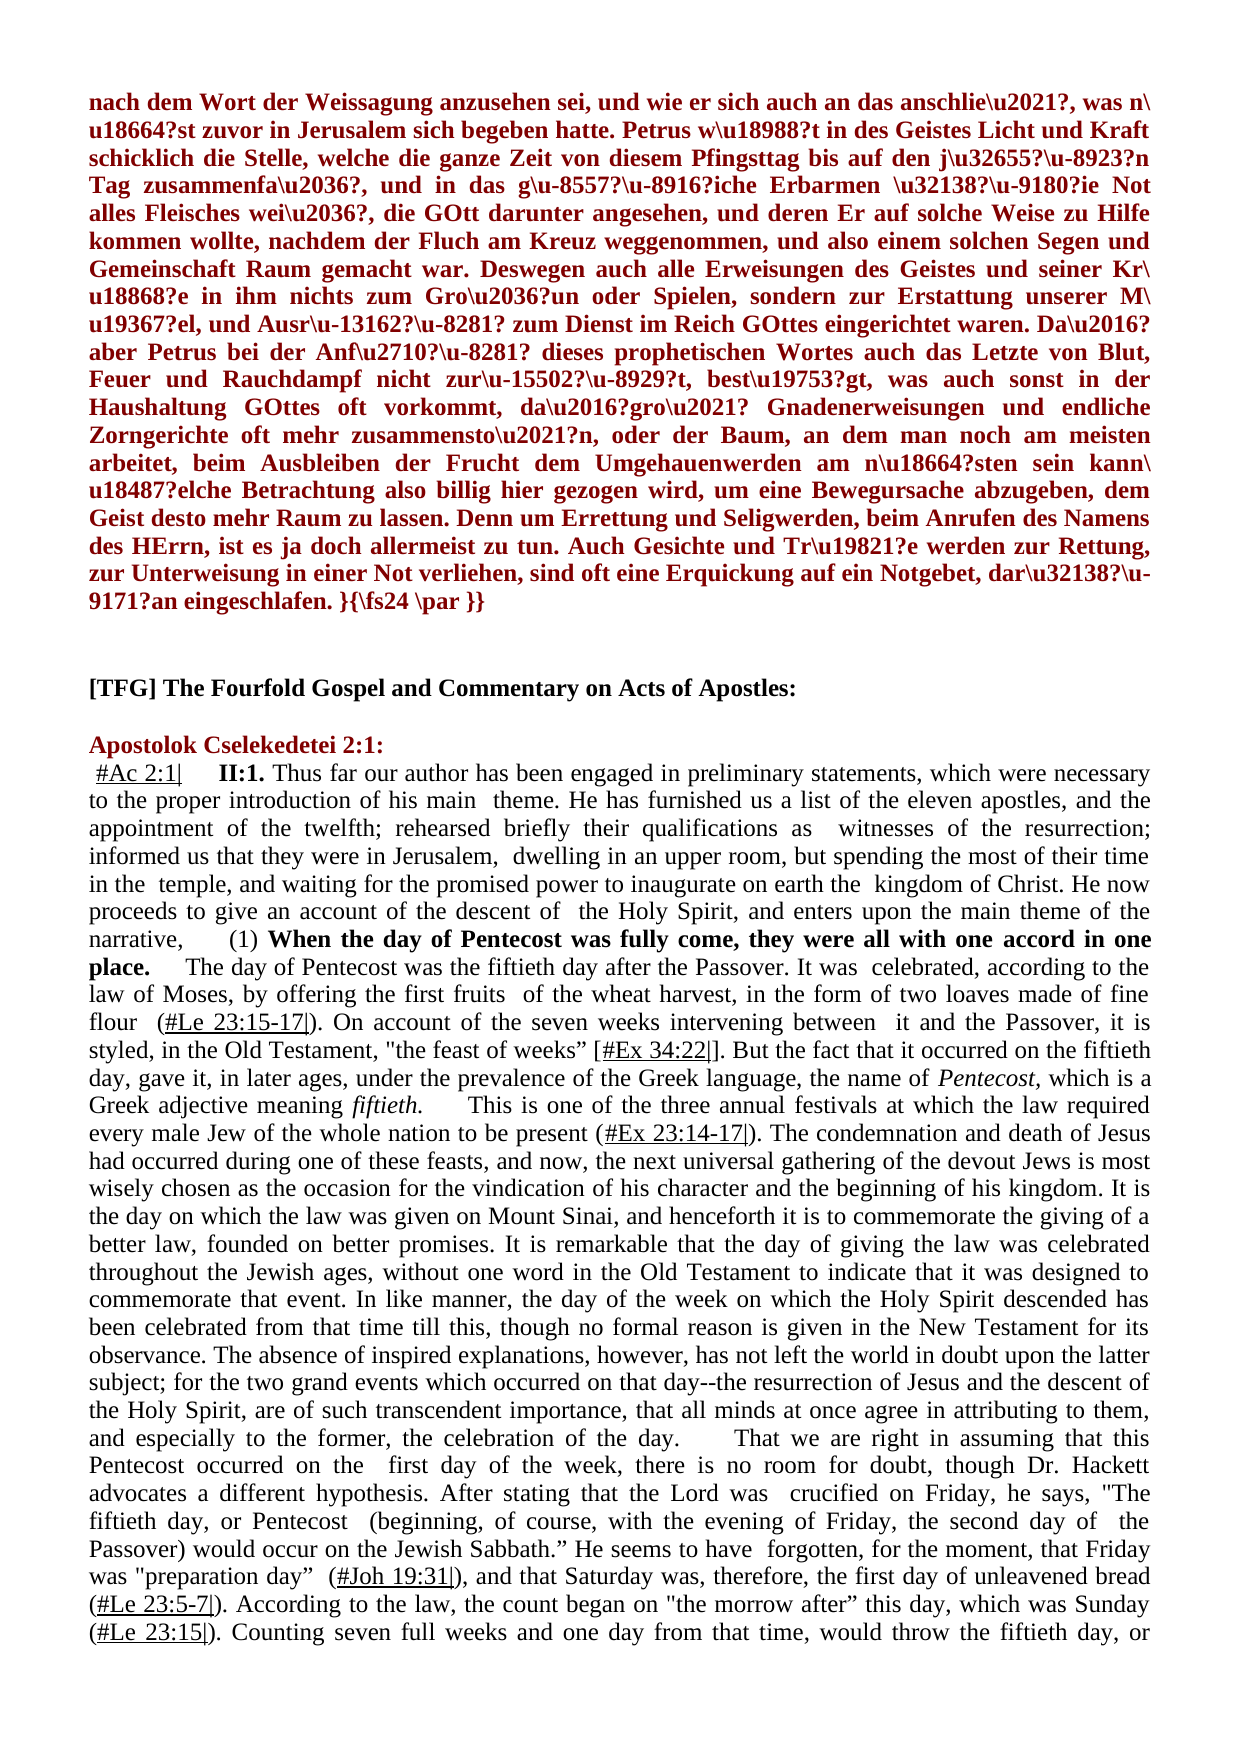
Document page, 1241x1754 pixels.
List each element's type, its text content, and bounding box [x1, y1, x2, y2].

text Apostolok Cselekedetei 2:1: [88, 731, 1152, 759]
text [TFG] The Fourfold Gospel and Commentary on Acts of Apostles: [88, 674, 1152, 702]
text nach dem Wort der Weissagung anzusehen sei, und wie er sich auch an das anschlie\u2021?, was n\u18664?st zuvor in Jerusalem sich begeben hatte. Petrus w\u18988?t in des Geistes Licht und Kraft schicklich die Stelle, welche die ganze Zeit von diesem Pfingsttag bis auf den j\u32655?\u-8923?n Tag zusammenfa\u2036?, und in das g\u-8557?\u-8916?iche Erbarmen \u32138?\u-9180?ie Not alles Fleisches wei\u2036?, die GOtt darunter angesehen, und deren Er auf solche Weise zu Hilfe kommen wollte, nachdem der Fluch am Kreuz weggenommen, und also einem solchen Segen und Gemeinschaft Raum gemacht war. Deswegen auch alle Erweisungen des Geistes und seiner Kr\u18868?e in ihm nichts zum Gro\u2036?un oder Spielen, sondern zur Erstattung unserer M\u19367?el, und Ausr\u-13162?\u-8281? zum Dienst im Reich GOttes eingerichtet waren. Da\u2016?aber Petrus bei der Anf\u2710?\u-8281? dieses prophetischen Wortes auch das Letzte von Blut, Feuer und Rauchdampf nicht zur\u-15502?\u-8929?t, best\u19753?gt, was auch sonst in der Haushaltung GOttes oft vorkommt, da\u2016?gro\u2021? Gnadenerweisungen und endliche Zorngerichte oft mehr zusammensto\u2021?n, oder der Baum, an dem man noch am meisten arbeitet, beim Ausbleiben der Frucht dem Umgehauenwerden am n\u18664?sten sein kann\u18487?elche Betrachtung also billig hier gezogen wird, um eine Bewegursache abzugeben, dem Geist desto mehr Raum zu lassen. Denn um Errettung und Seligwerden, beim Anrufen des Namens des HErrn, ist es ja doch allermeist zu tun. Auch Gesichte und Tr\u19821?e werden zur Rettung, zur Unterweisung in einer Not verliehen, sind oft eine Erquickung auf ein Notgebet, dar\u32138?\u-9171?an eingeschlafen. }{\fs24 \par }} [88, 88, 1152, 615]
text #Ac 2:1| II:1. Thus far our author has been engaged in preliminary statements, which were necessary to the proper introduction of his main theme. He has furnished us a list of the eleven apostles, and the appointment of the twelfth; rehearsed briefly their qualifications as witnesses of the resurrection; informed us that they were in Jerusalem, dwelling in an upper room, but spending the most of their time in the temple, and waiting for the promised power to inaugurate on earth the kingdom of Christ. He now proceeds to give an account of the descent of the Holy Spirit, and enters upon the main theme of the narrative, (1) When the day of Pentecost was fully come, they were all with one accord in one place. The day of Pentecost was the fiftieth day after the Passover. It was celebrated, according to the law of Moses, by offering the first fruits of the wheat harvest, in the form of two loaves made of fine flour (#Le 23:15-17|). On account of the seven weeks intervening between it and the Passover, it is styled, in the Old Testament, "the feast of weeks” [#Ex 34:22|]. But the fact that it occurred on the fiftieth day, gave it, in later ages, under the prevalence of the Greek language, the name of Pentecost, which is a Greek adjective meaning fiftieth. This is one of the three annual festivals at which the law required every male Jew of the whole nation to be present (#Ex 23:14-17|). The condemnation and death of Jesus had occurred during one of these feasts, and now, the next universal gathering of the devout Jews is most wisely chosen as the occasion for the vindication of his character and the beginning of his kingdom. It is the day on which the law was given on Mount Sinai, and henceforth it is to commemorate the giving of a better law, founded on better promises. It is remarkable that the day of giving the law was celebrated throughout the Jewish ages, without one word in the Old Testament to indicate that it was designed to commemorate that event. In like manner, the day of the week on which the Holy Spirit descended has been celebrated from that time till this, though no formal reason is given in the New Testament for its observance. The absence of inspired explanations, however, has not left the world in doubt upon the latter subject; for the two grand events which occurred on that day--the resurrection of Jesus and the descent of the Holy Spirit, are of such transcendent importance, that all minds at once agree in attributing to them, and especially to the former, the celebration of the day. That we are right in assuming that this Pentecost occurred on the first day of the week, there is no room for doubt, though Dr. Hackett advocates a different hypothesis. After stating that the Lord was crucified on Friday, he says, "The fiftieth day, or Pentecost (beginning, of course, with the evening of Friday, the second day of the Passover) would occur on the Jewish Sabbath.” He seems to have forgotten, for the moment, that Friday was "preparation day” (#Joh 19:31|), and that Saturday was, therefore, the first day of unleavened bread (#Le 23:5-7|). According to the law, the count began on "the morrow after” this day, which was Sunday (#Le 23:15|). Counting seven full weeks and one day from that time, would throw the fiftieth day, or [88, 759, 1152, 1646]
